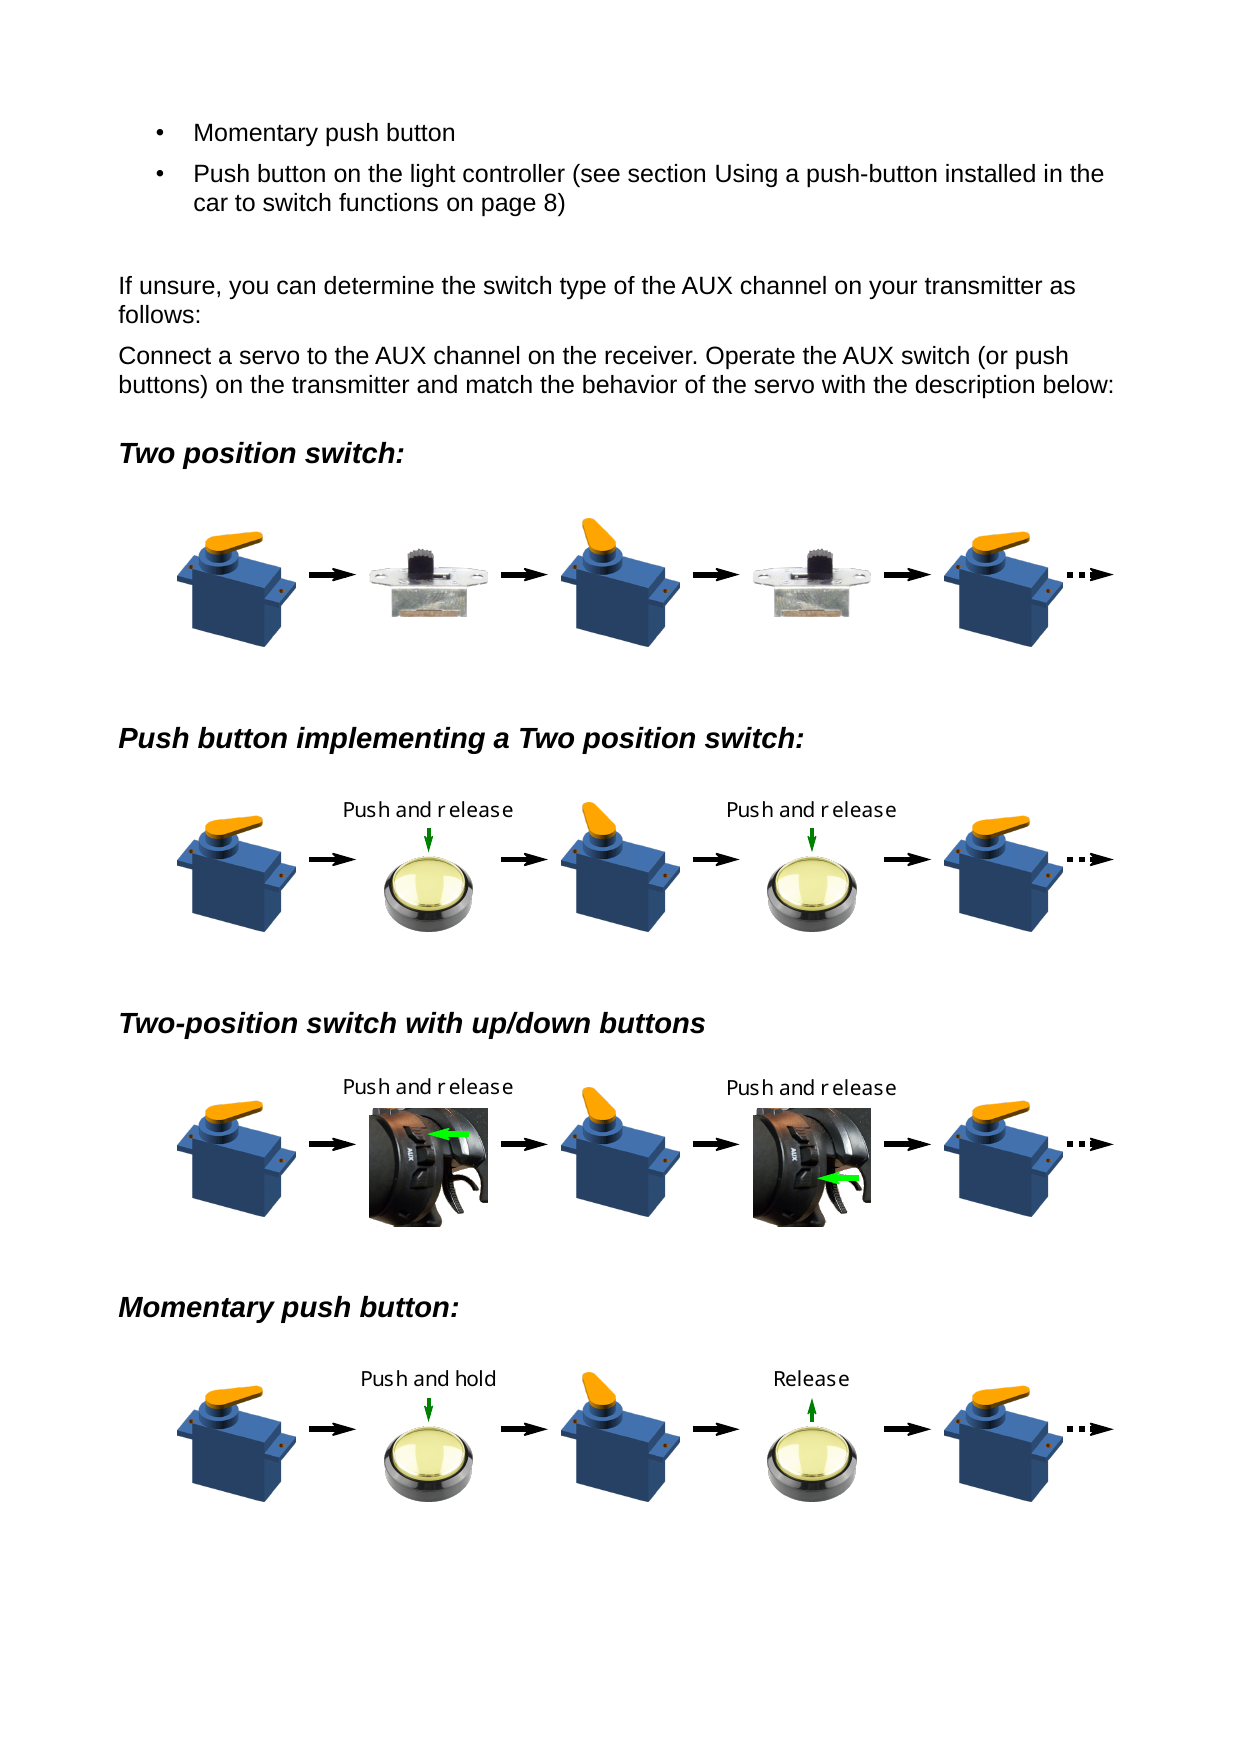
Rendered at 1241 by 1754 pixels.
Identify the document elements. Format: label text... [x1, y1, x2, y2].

text If unsure, you can determine the switch type of the AUX channel on your transmitter as follows: [118, 271, 1122, 328]
text Connect a servo to the AUX channel on the receiver. Operate the AUX switch (or push buttons) on the transmitter and match the behavior of the servo with the description below: [118, 341, 1122, 398]
subtitle Two position switch: [118, 436, 1122, 683]
list Push button on the light controller (see section Using a push-button installed in the car to switch functions on page 8) [156, 159, 1122, 217]
subtitle Two-position switch with up/down buttons [118, 1006, 1122, 1253]
subtitle Momentary push button: [118, 1291, 1122, 1538]
list Momentary push button [156, 118, 1122, 147]
subtitle Push button implementing a Two position switch: [118, 721, 1122, 968]
